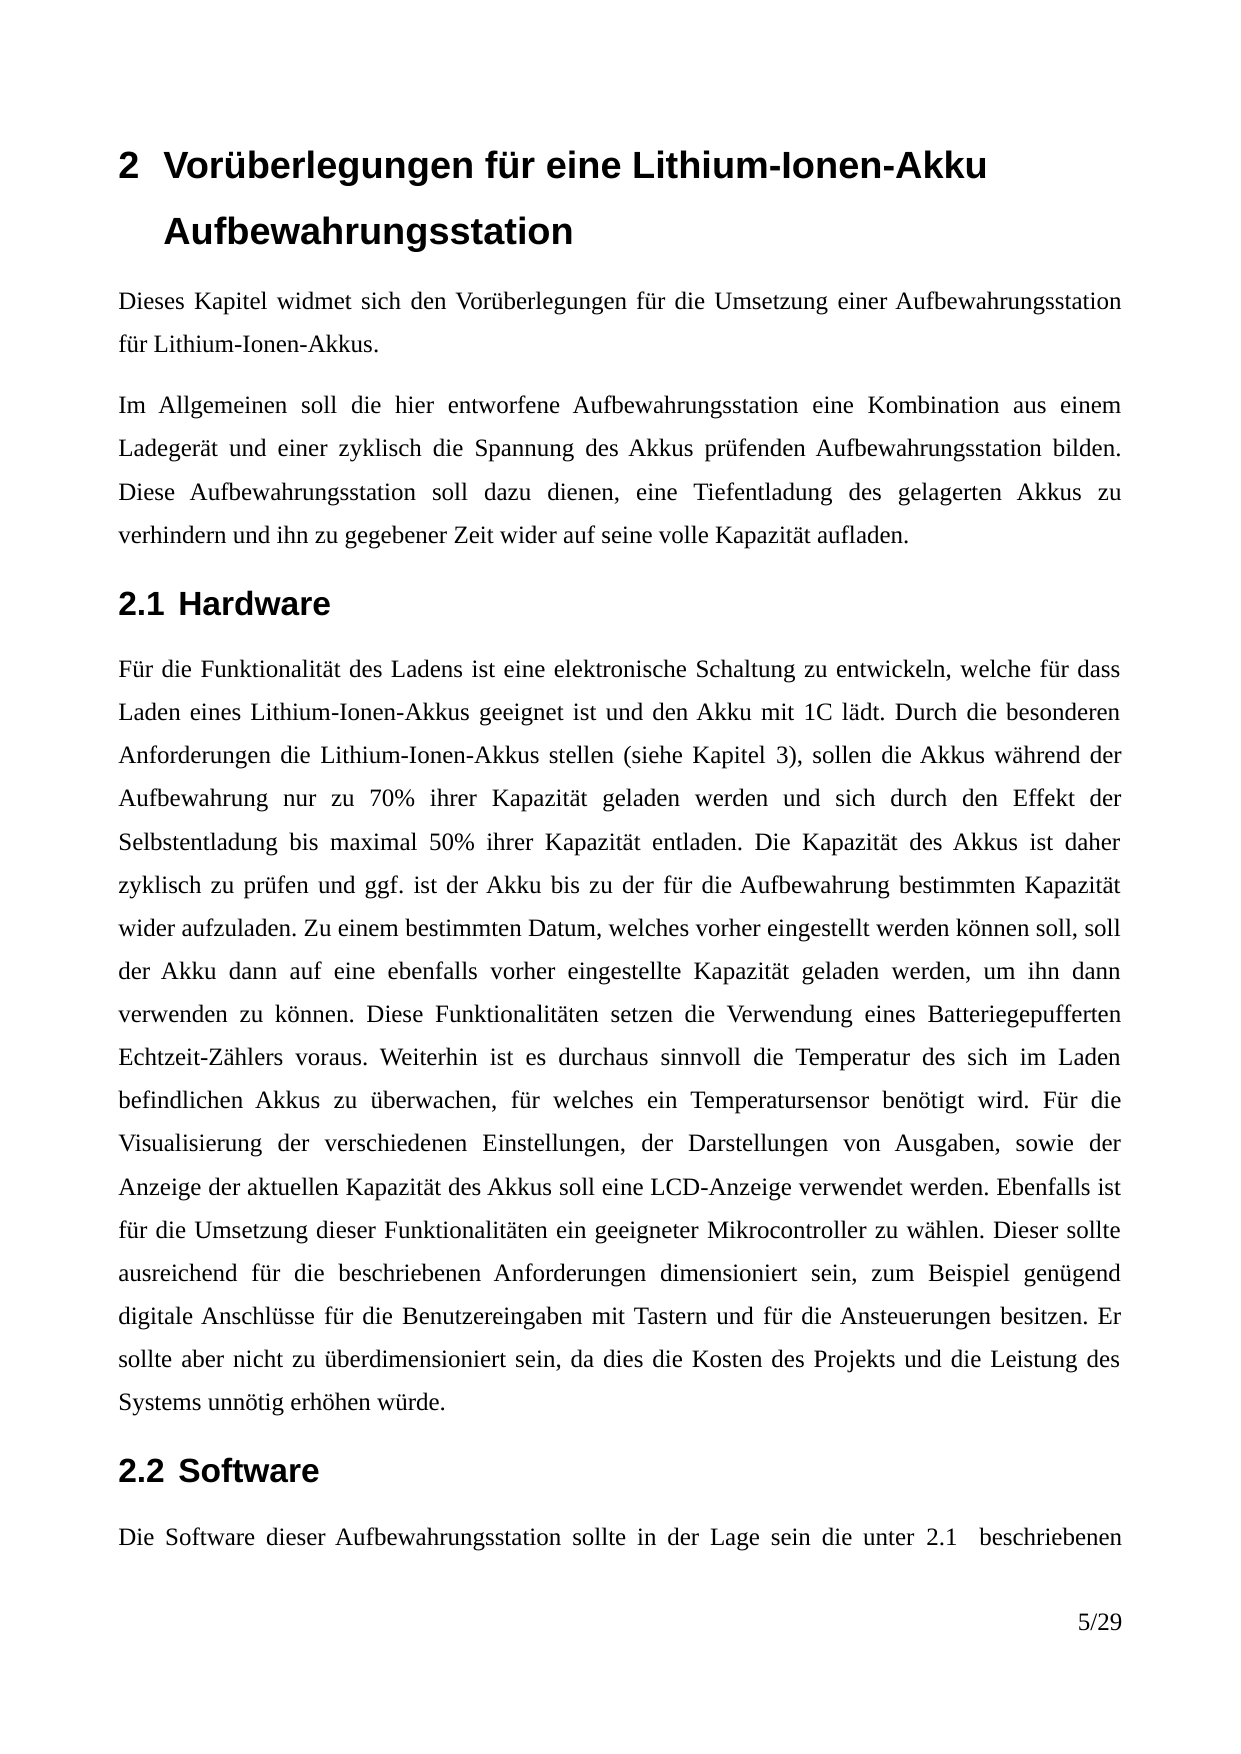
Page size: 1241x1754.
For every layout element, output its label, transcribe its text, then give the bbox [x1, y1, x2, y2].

text Im Allgemeinen soll die hier entworfene Aufbewahrungsstation eine Kombination aus einem Ladegerät und einer zyklisch die Spannung des Akkus prüfenden Aufbewahrungsstation bilden. Diese Aufbewahrungsstation soll dazu dienen, eine Tiefentladung des gelagerten Akkus zu verhindern und ihn zu gegebener Zeit wider auf seine volle Kapazität aufladen. [118, 390, 1122, 548]
text Die Software dieser Aufbewahrungsstation sollte in der Lage sein die unter 2.1 beschriebenen [118, 1522, 1122, 1550]
subtitle Hardware [118, 584, 1122, 622]
subtitle Software [118, 1451, 1122, 1490]
text Dieses Kapitel widmet sich den Vorüberlegungen für die Umsetzung einer Aufbewahrungsstation für Lithium-Ionen-Akkus. [118, 286, 1122, 358]
subtitle Vorüberlegungen für eine Lithium-Ionen-Akku Aufbewahrungsstation [118, 143, 1122, 252]
text Für die Funktionalität des Ladens ist eine elektronische Schaltung zu entwickeln, welche für dass Laden eines Lithium-Ionen-Akkus geeignet ist und den Akku mit 1C lädt. Durch die besonderen Anforderungen die Lithium-Ionen-Akkus stellen (siehe Kapitel 3), sollen die Akkus während der Aufbewahrung nur zu 70% ihrer Kapazität geladen werden und sich durch den Effekt der Selbstentladung bis maximal 50% ihrer Kapazität entladen. Die Kapazität des Akkus ist daher zyklisch zu prüfen und ggf. ist der Akku bis zu der für die Aufbewahrung bestimmten Kapazität wider aufzuladen. Zu einem bestimmten Datum, welches vorher eingestellt werden können soll, soll der Akku dann auf eine ebenfalls vorher eingestellte Kapazität geladen werden, um ihn dann verwenden zu können. Diese Funktionalitäten setzen die Verwendung eines Batteriegepufferten Echtzeit-Zählers voraus. Weiterhin ist es durchaus sinnvoll die Temperatur des sich im Laden befindlichen Akkus zu überwachen, für welches ein Temperatursensor benötigt wird. Für die Visualisierung der verschiedenen Einstellungen, der Darstellungen von Ausgaben, sowie der Anzeige der aktuellen Kapazität des Akkus soll eine LCD-Anzeige verwendet werden. Ebenfalls ist für die Umsetzung dieser Funktionalitäten ein geeigneter Mikrocontroller zu wählen. Dieser sollte ausreichend für die beschriebenen Anforderungen dimensioniert sein, zum Beispiel genügend digitale Anschlüsse für die Benutzereingaben mit Tastern und für die Ansteuerungen besitzen. Er sollte aber nicht zu überdimensioniert sein, da dies die Kosten des Projekts und die Leistung des Systems unnötig erhöhen würde. [118, 654, 1122, 1416]
